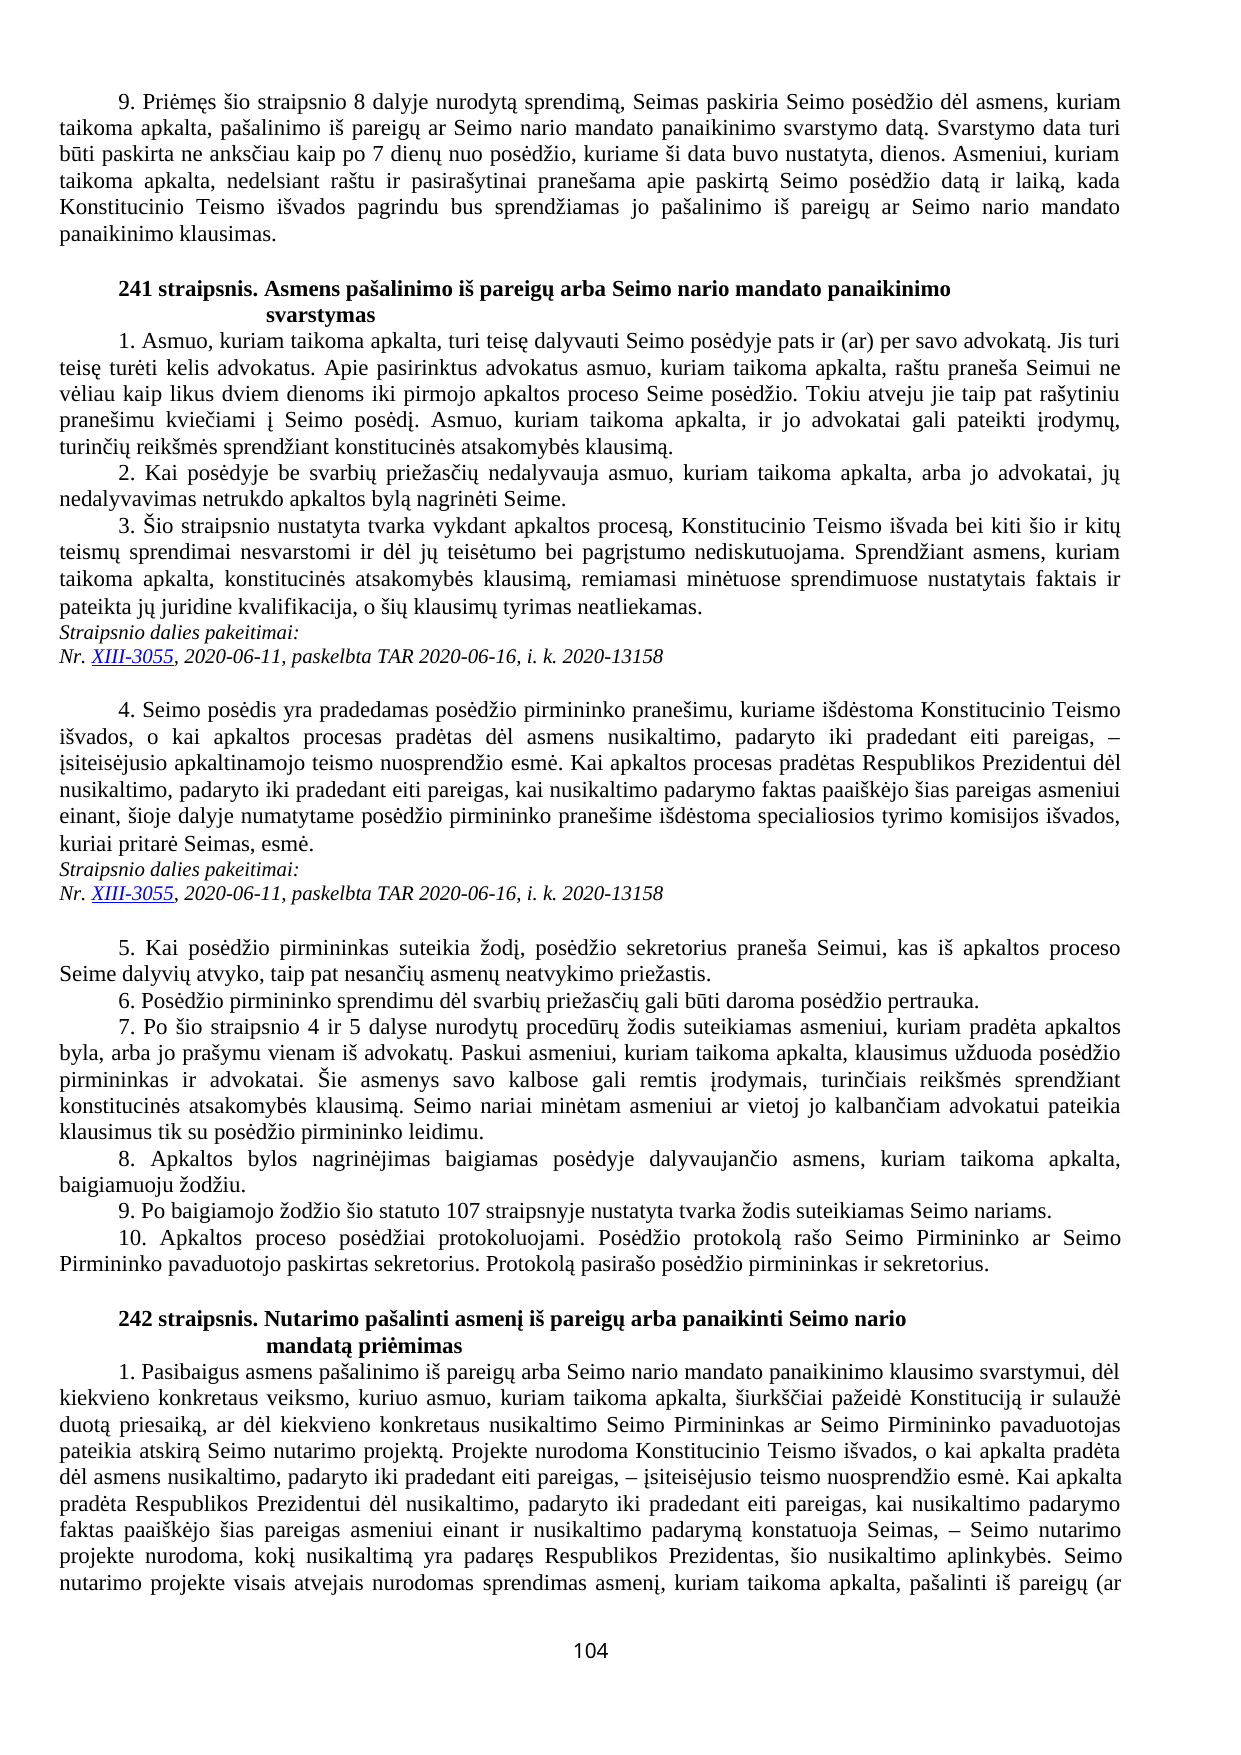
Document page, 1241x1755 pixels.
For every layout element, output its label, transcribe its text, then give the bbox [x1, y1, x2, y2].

text 9. Priėmęs šio straipsnio 8 dalyje nurodytą sprendimą, Seimas paskiria Seimo posėdžio dėl asmens, kuriam taikoma apkalta, pašalinimo iš pareigų ar Seimo nario mandato panaikinimo svarstymo datą. Svarstymo data turi būti paskirta ne anksčiau kaip po 7 dienų nuo posėdžio, kuriame ši data buvo nustatyta, dienos. Asmeniui, kuriam taikoma apkalta, nedelsiant raštu ir pasirašytinai pranešama apie paskirtą Seimo posėdžio datą ir laiką, kada Konstitucinio Teismo išvados pagrindu bus sprendžiamas jo pašalinimo iš pareigų ar Seimo nario mandato panaikinimo klausimas. [59, 88, 1122, 246]
text svarstymas [59, 301, 1122, 327]
text 6. Posėdžio pirmininko sprendimu dėl svarbių priežasčių gali būti daroma posėdžio pertrauka. [59, 987, 1122, 1013]
text Nr. XIII-3055, 2020-06-11, paskelbta TAR 2020-06-16, i. k. 2020-13158 [59, 881, 1122, 905]
text Straipsnio dalies pakeitimai: [59, 620, 1122, 644]
text 242 straipsnis. Nutarimo pašalinti asmenį iš pareigų arba panaikinti Seimo nario [59, 1305, 1122, 1332]
text 5. Kai posėdžio pirmininkas suteikia žodį, posėdžio sekretorius praneša Seimui, kas iš apkaltos proceso Seime dalyvių atvyko, taip pat nesančių asmenų neatvykimo priežastis. [59, 934, 1122, 987]
text 8. Apkaltos bylos nagrinėjimas baigiamas posėdyje dalyvaujančio asmens, kuriam taikoma apkalta, baigiamuoju žodžiu. [59, 1145, 1122, 1197]
text 7. Po šio straipsnio 4 ir 5 dalyse nurodytų procedūrų žodis suteikiamas asmeniui, kuriam pradėta apkaltos byla, arba jo prašymu vienam iš advokatų. Paskui asmeniui, kuriam taikoma apkalta, klausimus užduoda posėdžio pirmininkas ir advokatai. Šie asmenys savo kalbose gali remtis įrodymais, turinčiais reikšmės sprendžiant konstitucinės atsakomybės klausimą. Seimo nariai minėtam asmeniui ar vietoj jo kalbančiam advokatui pateikia klausimus tik su posėdžio pirmininko leidimu. [59, 1013, 1122, 1145]
text 9. Po baigiamojo žodžio šio statuto 107 straipsnyje nustatyta tvarka žodis suteikiamas Seimo nariams. [59, 1197, 1122, 1224]
text 3. Šio straipsnio nustatyta tvarka vykdant apkaltos procesą, Konstitucinio Teismo išvada bei kiti šio ir kitų teismų sprendimai nesvarstomi ir dėl jų teisėtumo bei pagrįstumo nediskutuojama. Sprendžiant asmens, kuriam taikoma apkalta, konstitucinės atsakomybės klausimą, remiamasi minėtuose sprendimuose nustatytais faktais ir pateikta jų juridine kvalifikacija, o šių klausimų tyrimas neatliekamas. [59, 512, 1122, 620]
text 1. Pasibaigus asmens pašalinimo iš pareigų arba Seimo nario mandato panaikinimo klausimo svarstymui, dėl kiekvieno konkretaus veiksmo, kuriuo asmuo, kuriam taikoma apkalta, šiurkščiai pažeidė Konstituciją ir sulaužė duotą priesaiką, ar dėl kiekvieno konkretaus nusikaltimo Seimo Pirmininkas ar Seimo Pirmininko pavaduotojas pateikia atskirą Seimo nutarimo projektą. Projekte nurodoma Konstitucinio Teismo išvados, o kai apkalta pradėta dėl asmens nusikaltimo, padaryto iki pradedant eiti pareigas, – įsiteisėjusio teismo nuosprendžio esmė. Kai apkalta pradėta Respublikos Prezidentui dėl nusikaltimo, padaryto iki pradedant eiti pareigas, kai nusikaltimo padarymo faktas paaiškėjo šias pareigas asmeniui einant ir nusikaltimo padarymą konstatuoja Seimas, – Seimo nutarimo projekte nurodoma, kokį nusikaltimą yra padaręs Respublikos Prezidentas, šio nusikaltimo aplinkybės. Seimo nutarimo projekte visais atvejais nurodomas sprendimas asmenį, kuriam taikoma apkalta, pašalinti iš pareigų (ar [59, 1358, 1122, 1595]
text Nr. XIII-3055, 2020-06-11, paskelbta TAR 2020-06-16, i. k. 2020-13158 [59, 644, 1122, 668]
text Straipsnio dalies pakeitimai: [59, 857, 1122, 881]
text 1. Asmuo, kuriam taikoma apkalta, turi teisę dalyvauti Seimo posėdyje pats ir (ar) per savo advokatą. Jis turi teisę turėti kelis advokatus. Apie pasirinktus advokatus asmuo, kuriam taikoma apkalta, raštu praneša Seimui ne vėliau kaip likus dviem dienoms iki pirmojo apkaltos proceso Seime posėdžio. Tokiu atveju jie taip pat rašytiniu pranešimu kviečiami į Seimo posėdį. Asmuo, kuriam taikoma apkalta, ir jo advokatai gali pateikti įrodymų, turinčių reikšmės sprendžiant konstitucinės atsakomybės klausimą. [59, 327, 1122, 459]
text 241 straipsnis. Asmens pašalinimo iš pareigų arba Seimo nario mandato panaikinimo [59, 275, 1122, 301]
text mandatą priėmimas [59, 1332, 1122, 1358]
text 4. Seimo posėdis yra pradedamas posėdžio pirmininko pranešimu, kuriame išdėstoma Konstitucinio Teismo išvados, o kai apkaltos procesas pradėtas dėl asmens nusikaltimo, padaryto iki pradedant eiti pareigas, – įsiteisėjusio apkaltinamojo teismo nuosprendžio esmė. Kai apkaltos procesas pradėtas Respublikos Prezidentui dėl nusikaltimo, padaryto iki pradedant eiti pareigas, kai nusikaltimo padarymo faktas paaiškėjo šias pareigas asmeniui einant, šioje dalyje numatytame posėdžio pirmininko pranešime išdėstoma specialiosios tyrimo komisijos išvados, kuriai pritarė Seimas, esmė. [59, 697, 1122, 857]
text 2. Kai posėdyje be svarbių priežasčių nedalyvauja asmuo, kuriam taikoma apkalta, arba jo advokatai, jų nedalyvavimas netrukdo apkaltos bylą nagrinėti Seime. [59, 459, 1122, 512]
text 10. Apkaltos proceso posėdžiai protokoluojami. Posėdžio protokolą rašo Seimo Pirmininko ar Seimo Pirmininko pavaduotojo paskirtas sekretorius. Protokolą pasirašo posėdžio pirmininkas ir sekretorius. [59, 1224, 1122, 1277]
